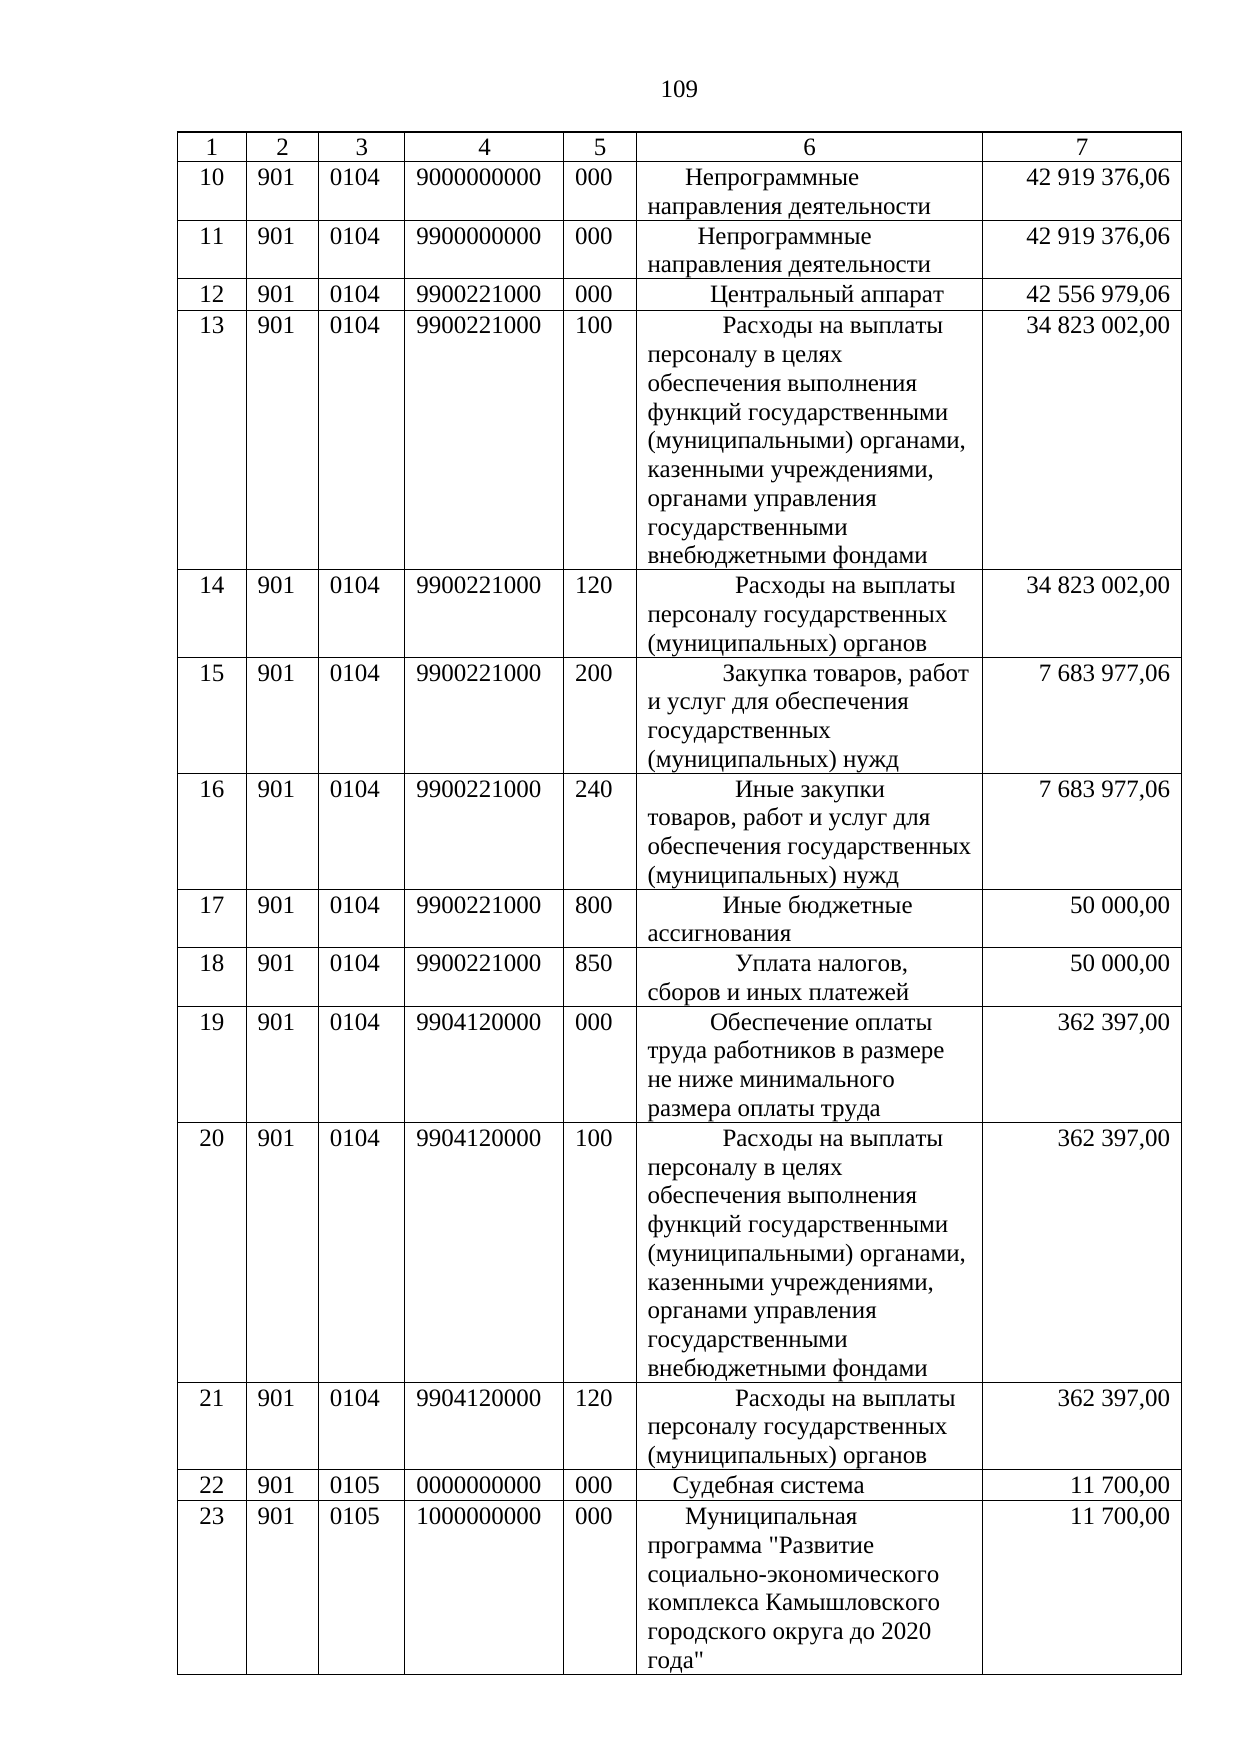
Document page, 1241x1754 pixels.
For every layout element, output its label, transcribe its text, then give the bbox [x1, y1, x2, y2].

table_cell 13 [178, 311, 246, 569]
table_cell Расходы на выплаты персоналу государственных (муниципальных) органов [637, 570, 982, 657]
table_cell 9904120000 [405, 1007, 563, 1122]
table_cell Центральный аппарат [637, 279, 982, 309]
table_header 1 [178, 133, 246, 161]
table_cell 901 [247, 1501, 318, 1674]
table_cell 901 [247, 570, 318, 657]
table_cell 0104 [319, 948, 404, 1006]
table_cell 42 556 979,06 [983, 279, 1181, 309]
table_cell 9904120000 [405, 1383, 563, 1469]
table_cell 120 [564, 1383, 636, 1469]
table_cell 901 [247, 948, 318, 1006]
table_cell 9904120000 [405, 1123, 563, 1382]
table_cell Судебная система [637, 1470, 982, 1500]
table_cell Непрограммные направления деятельности [637, 221, 982, 278]
table_cell Непрограммные направления деятельности [637, 162, 982, 220]
table_cell 000 [564, 279, 636, 309]
table_cell 50 000,00 [983, 948, 1181, 1006]
table_cell Муниципальная программа "Развитие социально-экономического комплекса Камышловского городского округа до 2020 года" [637, 1501, 982, 1674]
table_cell 11 700,00 [983, 1470, 1181, 1500]
table_cell Расходы на выплаты персоналу в целях обеспечения выполнения функций государственными (муниципальными) органами, казенными учреждениями, органами управления государственными внебюджетными фондами [637, 311, 982, 569]
table_header 7 [983, 133, 1181, 161]
table_cell 901 [247, 1383, 318, 1469]
table_cell 800 [564, 890, 636, 947]
table_cell 000 [564, 1470, 636, 1500]
table_cell 20 [178, 1123, 246, 1382]
table_cell 901 [247, 658, 318, 773]
table_cell 240 [564, 774, 636, 889]
table_cell Уплата налогов, сборов и иных платежей [637, 948, 982, 1006]
table_cell 901 [247, 221, 318, 278]
table_cell 901 [247, 774, 318, 889]
table_cell 7 683 977,06 [983, 774, 1181, 889]
table_cell 200 [564, 658, 636, 773]
table_cell 12 [178, 279, 246, 309]
table_cell 000 [564, 162, 636, 220]
table_cell 901 [247, 162, 318, 220]
table_cell 0105 [319, 1501, 404, 1674]
table_cell 34 823 002,00 [983, 570, 1181, 657]
table_cell 34 823 002,00 [983, 311, 1181, 569]
table_cell 120 [564, 570, 636, 657]
table_cell 15 [178, 658, 246, 773]
table_cell 362 397,00 [983, 1383, 1181, 1469]
table_cell 0104 [319, 890, 404, 947]
table_cell 0104 [319, 162, 404, 220]
table_cell 1000000000 [405, 1501, 563, 1674]
table_cell 42 919 376,06 [983, 221, 1181, 278]
table_cell 18 [178, 948, 246, 1006]
table_cell 362 397,00 [983, 1007, 1181, 1122]
table_cell 17 [178, 890, 246, 947]
table_cell 000 [564, 1501, 636, 1674]
table_cell 901 [247, 1470, 318, 1500]
table_cell 901 [247, 890, 318, 947]
table_header 5 [564, 133, 636, 161]
table_cell 9900221000 [405, 570, 563, 657]
table_cell 9900221000 [405, 279, 563, 309]
table_cell 0104 [319, 221, 404, 278]
table_cell 0104 [319, 1383, 404, 1469]
table_cell 9900221000 [405, 890, 563, 947]
table_cell 16 [178, 774, 246, 889]
table_cell 100 [564, 1123, 636, 1382]
table_cell Обеспечение оплаты труда работников в размере не ниже минимального размера оплаты труда [637, 1007, 982, 1122]
table_cell 0105 [319, 1470, 404, 1500]
table_cell 0000000000 [405, 1470, 563, 1500]
table_cell 0104 [319, 311, 404, 569]
table_cell 7 683 977,06 [983, 658, 1181, 773]
table_cell 0104 [319, 658, 404, 773]
table_cell 19 [178, 1007, 246, 1122]
table_cell 362 397,00 [983, 1123, 1181, 1382]
table_cell 0104 [319, 1007, 404, 1122]
table_cell 000 [564, 221, 636, 278]
table_cell 0104 [319, 774, 404, 889]
table_cell 11 700,00 [983, 1501, 1181, 1674]
table_cell Закупка товаров, работ и услуг для обеспечения государственных (муниципальных) нужд [637, 658, 982, 773]
table_header 4 [405, 133, 563, 161]
table_cell 42 919 376,06 [983, 162, 1181, 220]
table_cell 11 [178, 221, 246, 278]
table_cell 0104 [319, 570, 404, 657]
table_cell 10 [178, 162, 246, 220]
table_cell Иные бюджетные ассигнования [637, 890, 982, 947]
table_cell 0104 [319, 1123, 404, 1382]
table_cell 901 [247, 279, 318, 309]
table_cell 9900221000 [405, 658, 563, 773]
table_cell Расходы на выплаты персоналу в целях обеспечения выполнения функций государственными (муниципальными) органами, казенными учреждениями, органами управления государственными внебюджетными фондами [637, 1123, 982, 1382]
table_cell 9900221000 [405, 948, 563, 1006]
table_header 6 [637, 133, 982, 161]
table_cell 901 [247, 1123, 318, 1382]
table_cell 9900221000 [405, 311, 563, 569]
table_cell 9900000000 [405, 221, 563, 278]
table_cell 901 [247, 1007, 318, 1122]
table_cell 9900221000 [405, 774, 563, 889]
table_cell 23 [178, 1501, 246, 1674]
table_cell 850 [564, 948, 636, 1006]
table_cell 22 [178, 1470, 246, 1500]
table_cell Иные закупки товаров, работ и услуг для обеспечения государственных (муниципальных) нужд [637, 774, 982, 889]
table_cell 0104 [319, 279, 404, 309]
table_header 2 [247, 133, 318, 161]
table_cell 100 [564, 311, 636, 569]
table_cell 901 [247, 311, 318, 569]
table_cell 21 [178, 1383, 246, 1469]
table_cell 50 000,00 [983, 890, 1181, 947]
table_cell 14 [178, 570, 246, 657]
table_header 3 [319, 133, 404, 161]
table_cell 9000000000 [405, 162, 563, 220]
table_cell Расходы на выплаты персоналу государственных (муниципальных) органов [637, 1383, 982, 1469]
table_cell 000 [564, 1007, 636, 1122]
